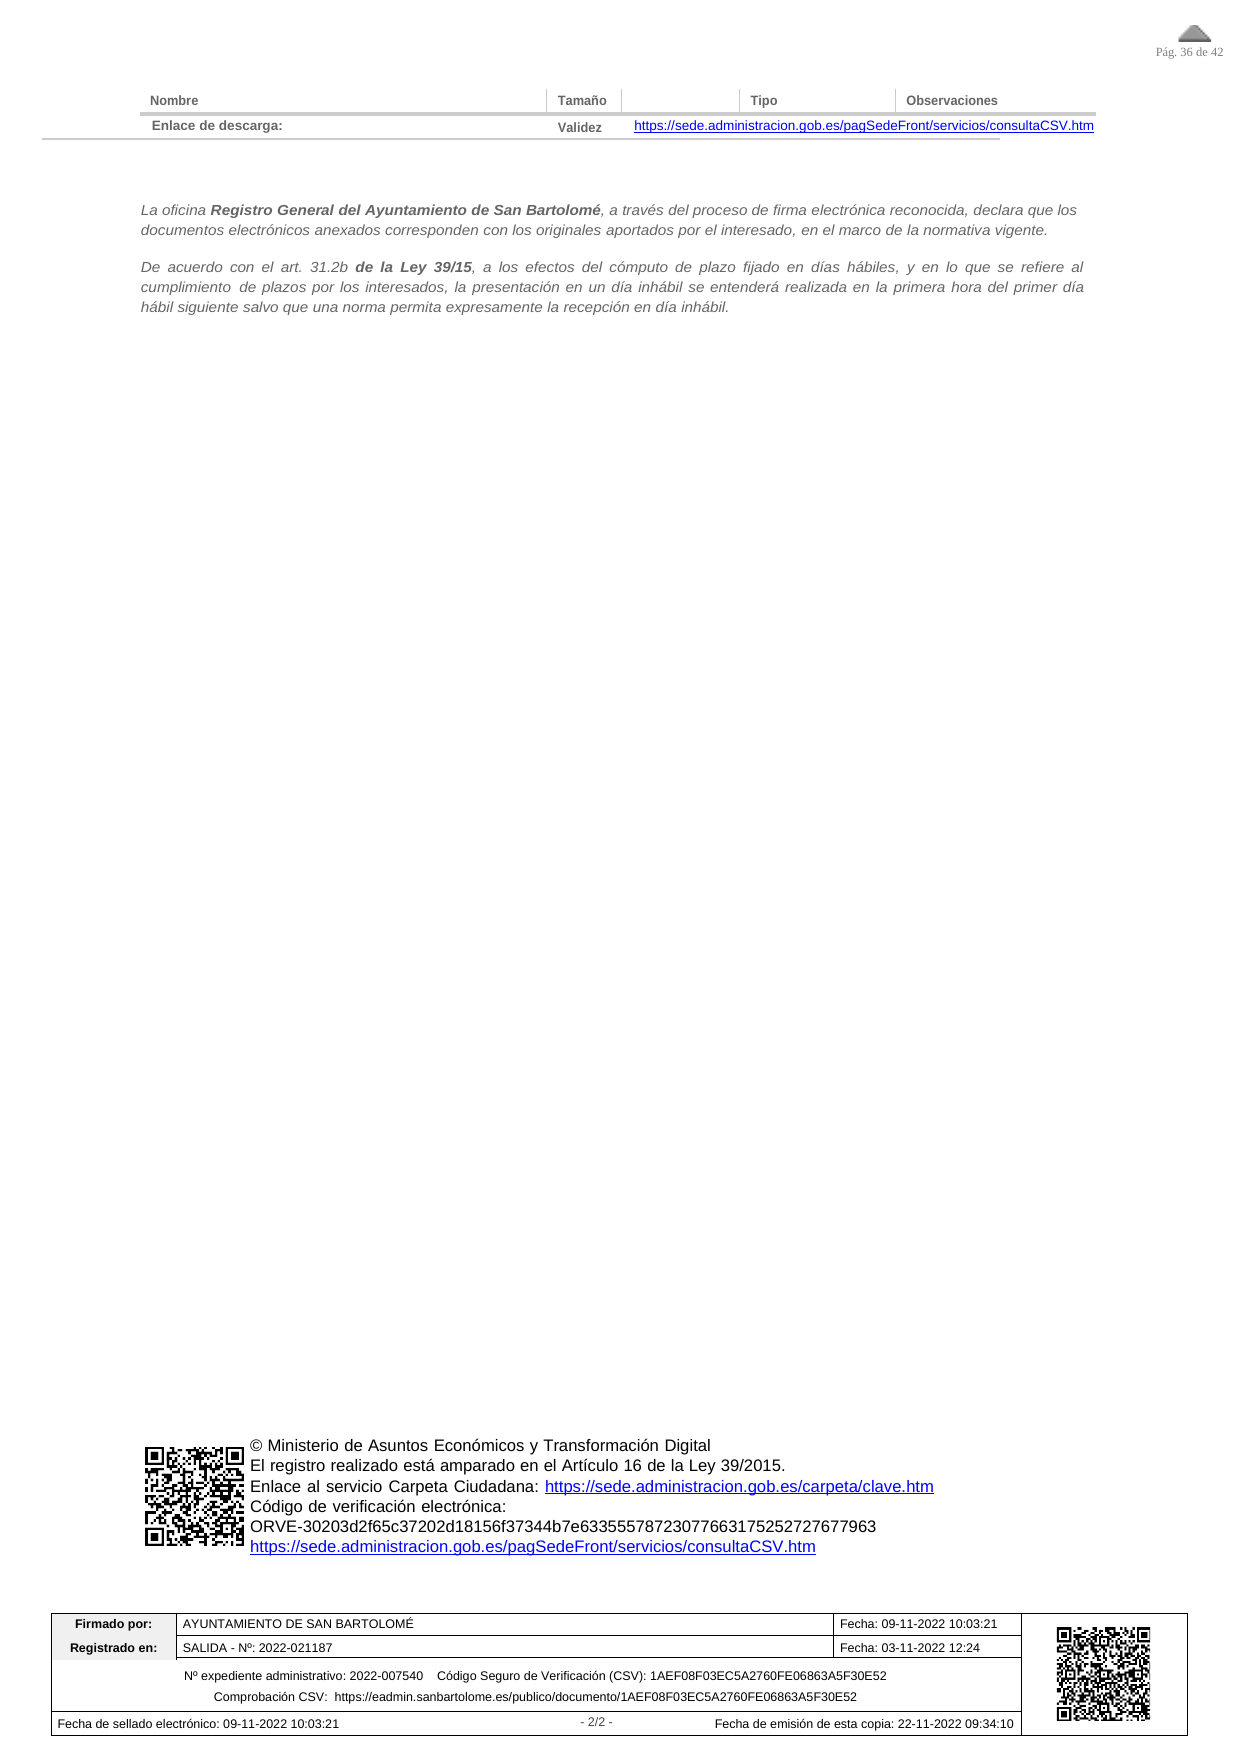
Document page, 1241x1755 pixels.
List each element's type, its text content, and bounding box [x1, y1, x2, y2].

text De acuerdo con el art. 31.2b de la Ley 39/15, a los efectos del cómputo de plazo fijado en días hábiles, y en lo que se refiere al cumplimiento de plazos por los interesados, la presentación en un día inhábil se entenderá realizada en la primera hora del primer día hábil siguiente salvo que una norma permita expresamente la recepción en día inhábil. [141, 259, 1084, 315]
picture [1056, 1627, 1151, 1721]
text https://sede.administracion.gob.es/pagSedeFront/servicios/consultaCSV.htm [250, 1537, 1236, 1556]
picture [1177, 25, 1212, 42]
picture [145, 1447, 244, 1546]
table_header AYUNTAMIENTO DE SAN BARTOLOMÉ [177, 1614, 833, 1635]
text Enlace al servicio Carpeta Ciudadana: https://sede.administracion.gob.es/carpeta/clave.htm Código de verificación electrónica: [250, 1477, 985, 1516]
text Enlace de descarga: https://sede.administracion.gob.es/pagSedeFront/servicios/consultaCSV.htm [152, 118, 1236, 133]
table_cell Registrado en: [52, 1638, 176, 1657]
text ORVE-30203d2f65c37202d18156f37344b7e63355578723077663175252727677963 [250, 1517, 1236, 1536]
table_cell Nº expediente administrativo: 2022-007540 Código Seguro de Verificación (CSV): 1AEF08F03EC5A2760FE06863A5F30E52 Comprobación CSV: https://eadmin.sanbartolome.es/publico/documento/1AEF08F03EC5A2760FE06863A5F30E52 [52, 1658, 1021, 1711]
table_header Firmado por: [52, 1614, 176, 1635]
table_header Fecha: 09-11-2022 10:03:21 [834, 1614, 1021, 1635]
table_cell Fecha: 03-11-2022 12:24 [834, 1636, 1021, 1657]
table_cell Fecha de sellado electrónico: 09-11-2022 10:03:21 - 2/2 - Fecha de emisión de esta copia: 22-11-2022 09:34:10 [52, 1712, 1021, 1735]
text © Ministerio de Asuntos Económicos y Transformación Digital [250, 1436, 1236, 1455]
text El registro realizado está amparado en el Artículo 16 de la Ley 39/2015. [250, 1456, 1236, 1475]
text La oficina Registro General del Ayuntamiento de San Bartolomé, a través del proceso de firma electrónica reconocida, declara que los documentos electrónicos anexados corresponden con los originales aportados por el interesado, en el marco de la normativa vigente. [141, 202, 1139, 238]
table_header [1022, 1614, 1187, 1735]
table_cell SALIDA - Nº: 2022-021187 [177, 1636, 833, 1657]
